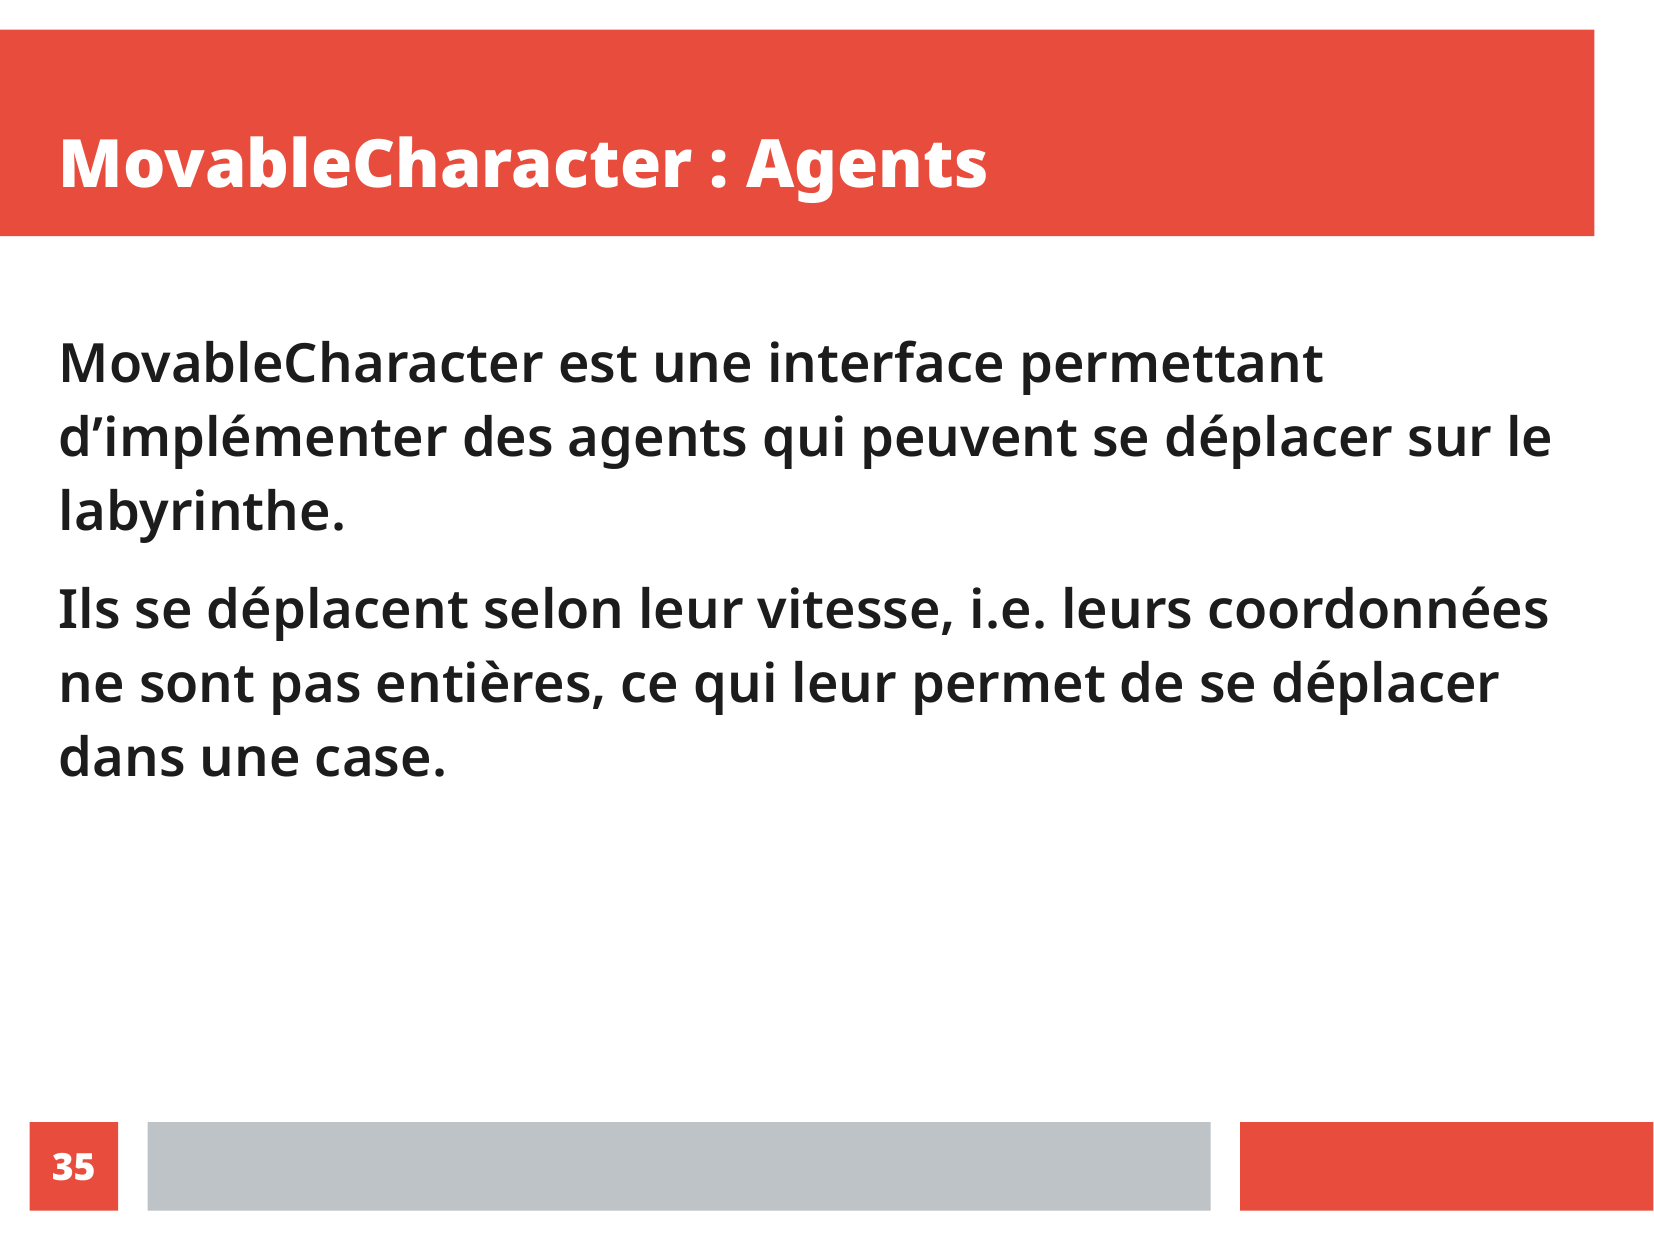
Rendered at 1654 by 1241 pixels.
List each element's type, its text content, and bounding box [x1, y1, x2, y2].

title MovableCharacter : Agents [59, 59, 1595, 207]
list MovableCharacter est une interface permettant d’implémenter des agents qui peuvent se déplacer sur le labyrinthe. Ils se déplacent selon leur vitesse, i.e. leurs coordonnées ne sont pas entières, ce qui leur permet de se déplacer dans une case. [59, 324, 1565, 1093]
